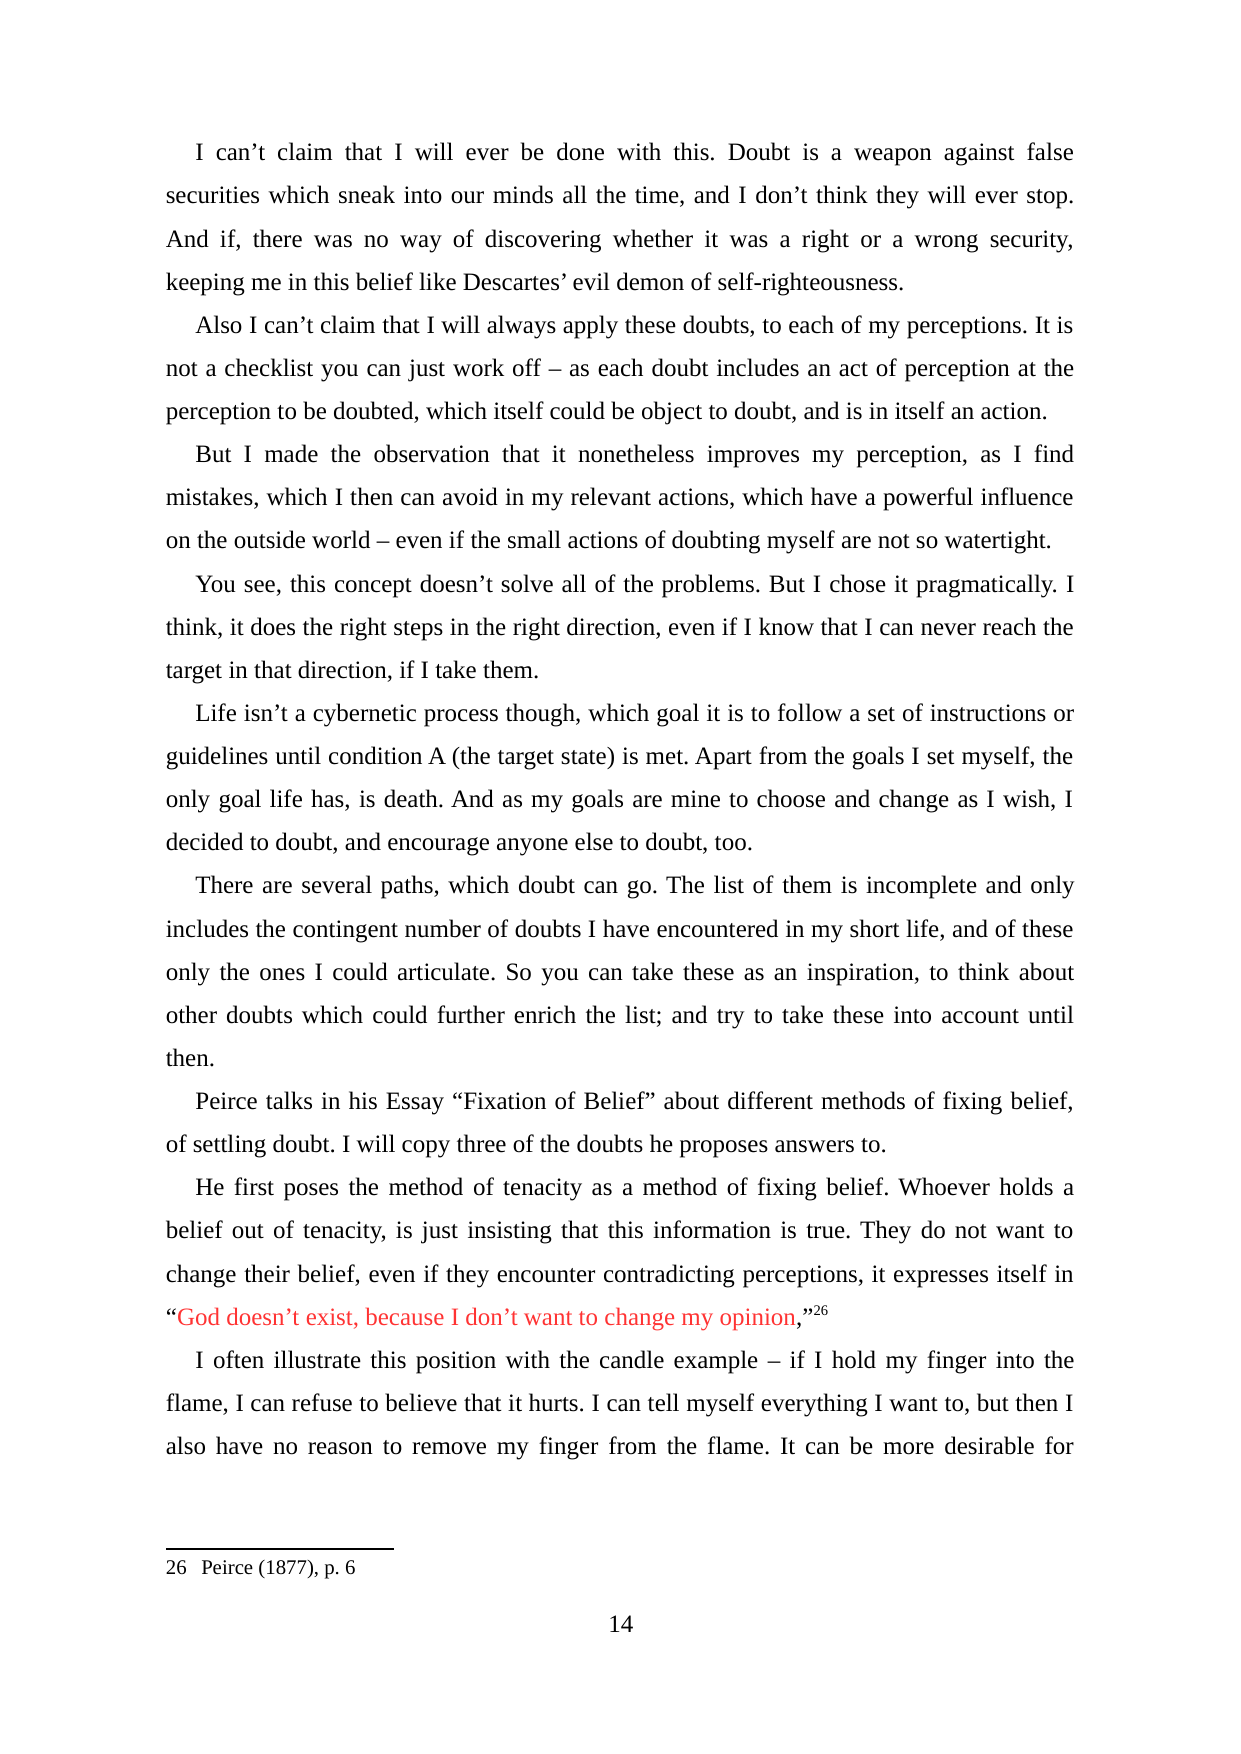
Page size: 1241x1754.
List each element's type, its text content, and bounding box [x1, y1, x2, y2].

text Also I can’t claim that I will always apply these doubts, to each of my perceptions. It is not a checklist you can just work off – as each doubt includes an act of perception at the perception to be doubted, which itself could be object to doubt, and is in itself an action. [166, 310, 1075, 425]
text You see, this concept doesn’t solve all of the problems. But I chose it pragmatically. I think, it does the right steps in the right direction, even if I know that I can never reach the target in that direction, if I take them. [166, 569, 1075, 684]
text Life isn’t a cybernetic process though, which goal it is to follow a set of instructions or guidelines until condition A (the target state) is met. Apart from the goals I set myself, the only goal life has, is death. And as my goals are mine to choose and change as I wish, I decided to doubt, and encourage anyone else to doubt, too. [166, 698, 1075, 856]
text But I made the observation that it nonetheless improves my perception, as I find mistakes, which I then can avoid in my relevant actions, which have a powerful influence on the outside world – even if the small actions of doubting myself are not so watertight. [166, 439, 1075, 554]
text I often illustrate this position with the candle example – if I hold my finger into the flame, I can refuse to believe that it hurts. I can tell myself everything I want to, but then I also have no reason to remove my finger from the flame. It can be more desirable for [166, 1345, 1075, 1460]
text He first poses the method of tenacity as a method of fixing belief. Whoever holds a belief out of tenacity, is just insisting that this information is true. They do not want to change their belief, even if they encounter contradicting perceptions, it expresses itself in “God doesn’t exist, because I don’t want to change my opinion,” [166, 1172, 1075, 1331]
text Peirce talks in his Essay “Fixation of Belief” about different methods of fixing belief, of settling doubt. I will copy three of the doubts he proposes answers to. [166, 1086, 1075, 1158]
text There are several paths, which doubt can go. The list of them is incomplete and only includes the contingent number of doubts I have encountered in my short life, and of these only the ones I could articulate. So you can take these as an inspiration, to think about other doubts which could further enrich the list; and try to take these into account until then. [166, 871, 1075, 1072]
text Peirce (1877), p. 6 [166, 1555, 1075, 1579]
text I can’t claim that I will ever be done with this. Doubt is a weapon against false securities which sneak into our minds all the time, and I don’t think they will ever stop. And if, there was no way of discovering whether it was a right or a wrong security, keeping me in this belief like Descartes’ evil demon of self-righteousness. [166, 137, 1075, 296]
